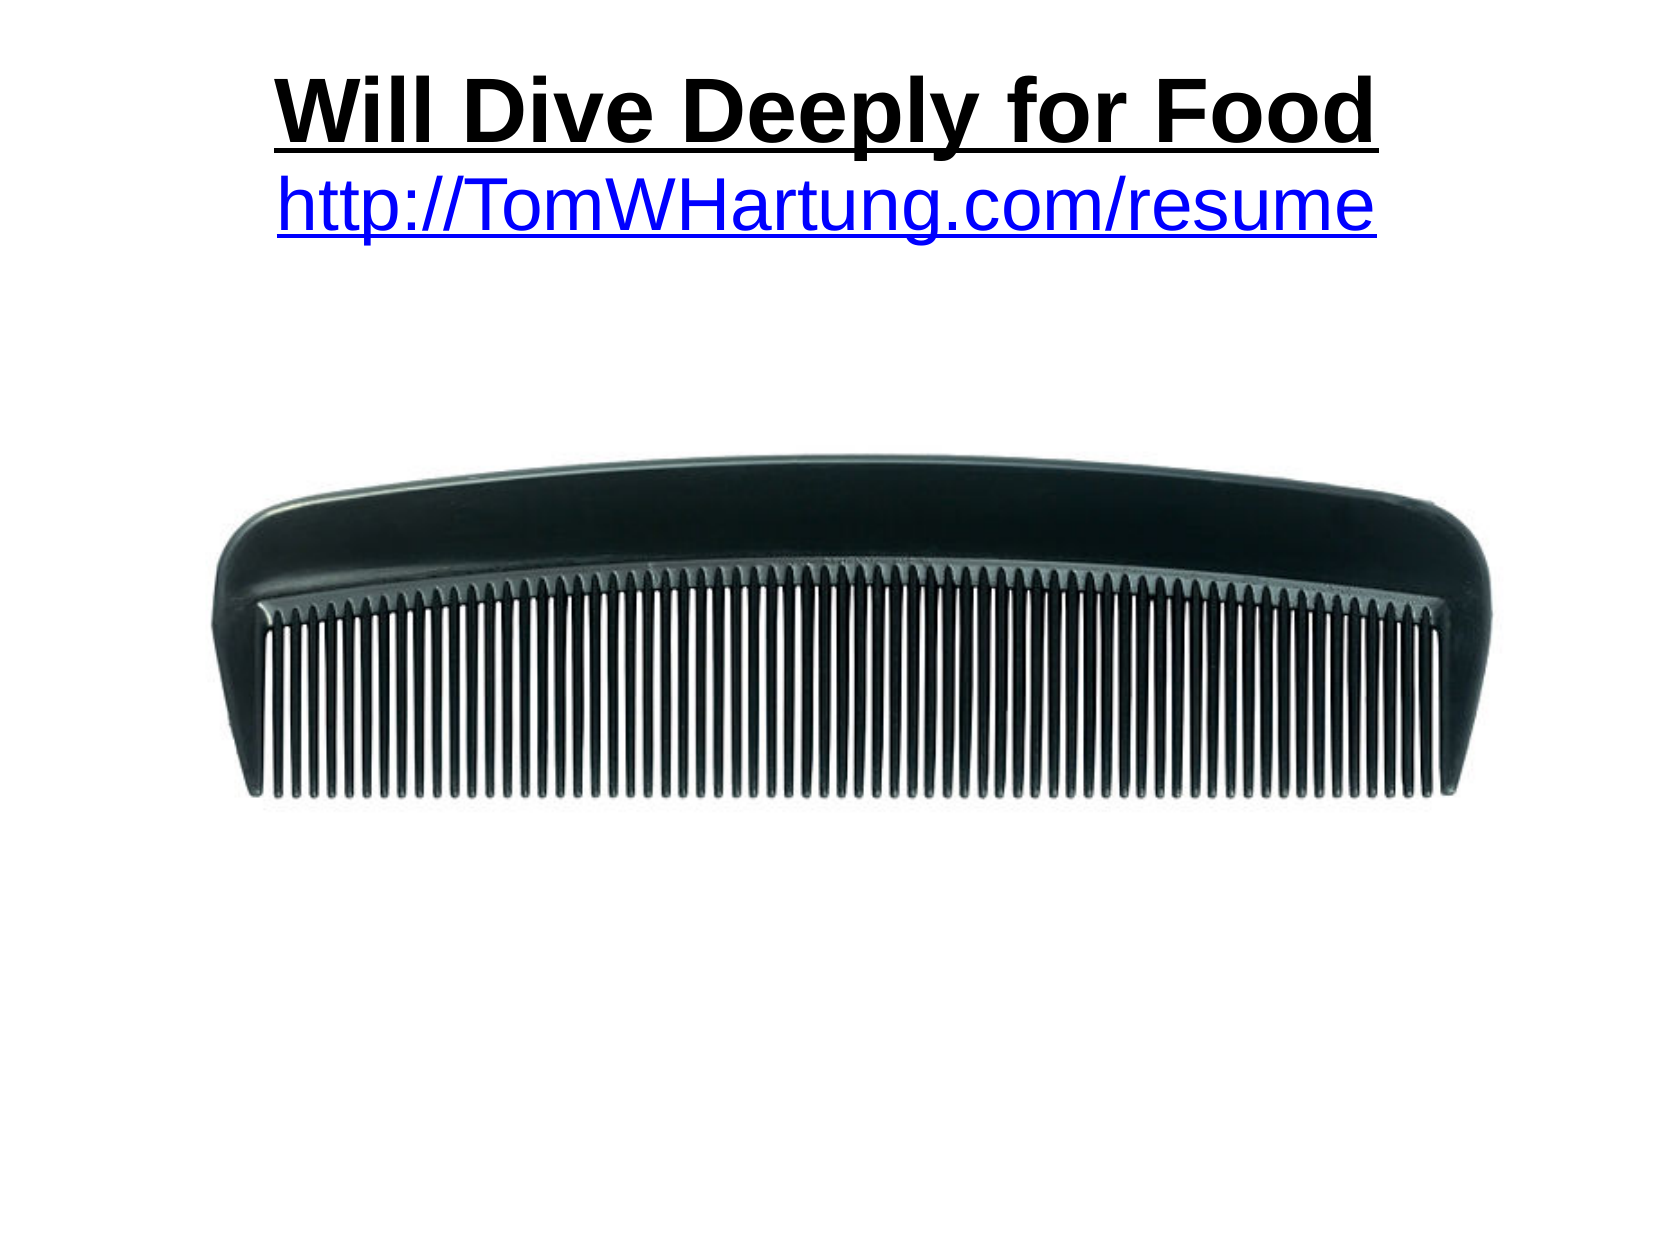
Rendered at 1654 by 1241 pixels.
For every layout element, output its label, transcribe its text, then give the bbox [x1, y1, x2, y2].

picture [134, 135, 1576, 1096]
title Will Dive Deeply for Food http://TomWHartung.com/resume [82, 49, 1571, 257]
